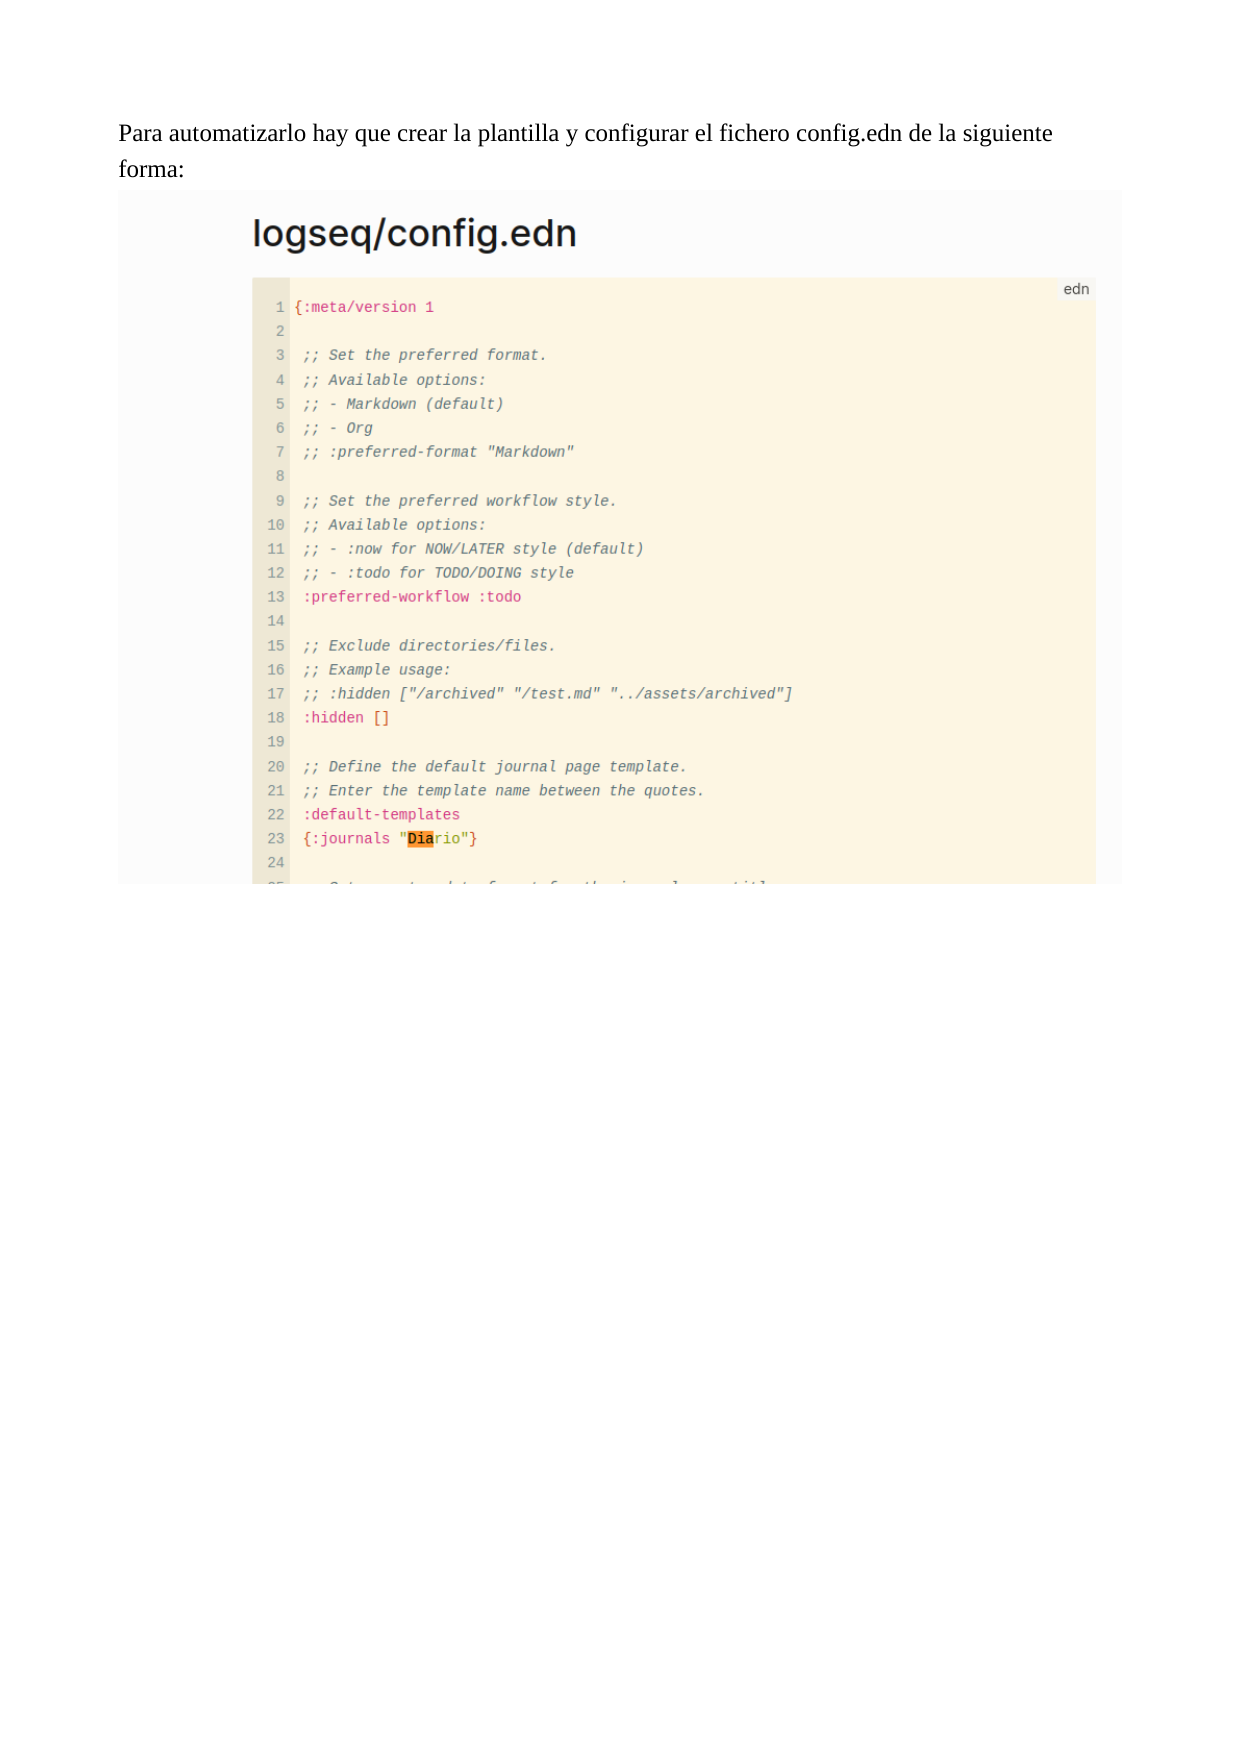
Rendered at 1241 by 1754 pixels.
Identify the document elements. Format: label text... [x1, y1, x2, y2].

text Para automatizarlo hay que crear la plantilla y configurar el fichero config.edn de la siguiente forma: [118, 118, 1122, 183]
picture [118, 190, 1123, 884]
